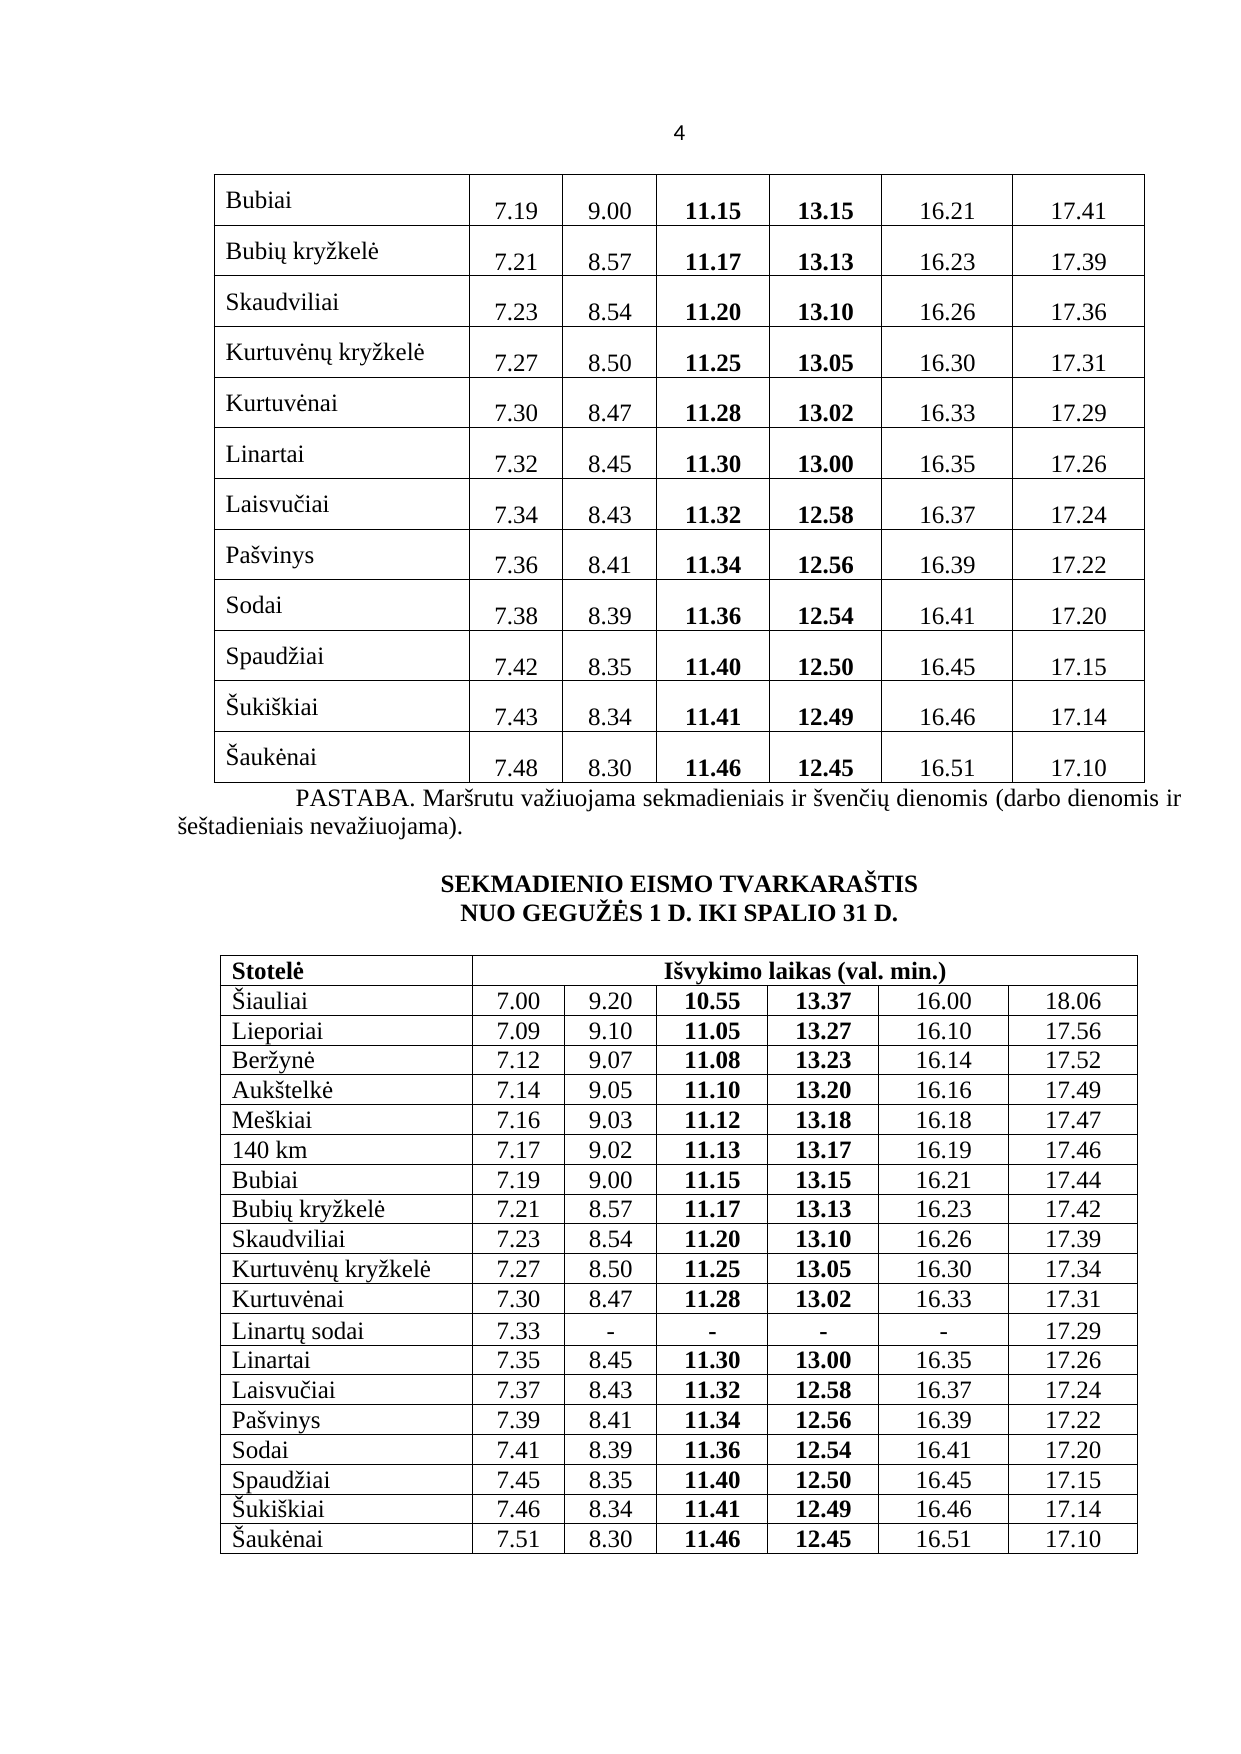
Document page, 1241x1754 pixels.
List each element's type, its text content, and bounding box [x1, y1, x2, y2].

table_cell Skaudviliai [221, 1224, 472, 1253]
table_cell 16.35 [882, 428, 1012, 478]
table_cell 17.49 [1009, 1075, 1137, 1104]
table_cell Kurtuvėnai [215, 378, 469, 427]
table_cell 7.23 [473, 1224, 564, 1253]
table_cell 17.42 [1009, 1195, 1137, 1223]
table_cell 7.36 [470, 530, 562, 579]
table_cell 8.41 [563, 530, 656, 579]
table_cell - [768, 1314, 878, 1344]
table_cell 16.19 [879, 1135, 1008, 1164]
table_cell 8.47 [563, 378, 656, 427]
table_cell 11.25 [657, 1254, 767, 1283]
table_header Stotelė [221, 956, 472, 985]
table_cell 13.10 [770, 276, 881, 326]
table_cell 17.39 [1013, 226, 1144, 275]
table_cell Laisvučiai [215, 479, 469, 528]
table_cell 12.49 [770, 681, 881, 731]
table_cell Sodai [221, 1435, 472, 1464]
table_cell Pašvinys [215, 530, 469, 579]
table_cell 8.35 [563, 631, 656, 680]
table_cell 17.46 [1009, 1135, 1137, 1164]
table_cell 12.45 [768, 1524, 878, 1553]
table_cell Aukštelkė [221, 1075, 472, 1104]
table_cell 7.30 [470, 378, 562, 427]
table_cell Sodai [215, 580, 469, 630]
table_cell 12.58 [768, 1375, 878, 1404]
table_cell 13.17 [768, 1135, 878, 1164]
table_cell 11.28 [657, 1284, 767, 1313]
table_cell 11.41 [657, 681, 769, 731]
text PASTABA. Maršrutu važiuojama sekmadieniais ir švenčių dienomis (darbo dienomis ir šeštadieniais nevažiuojama). [177, 783, 1181, 840]
table_cell 9.07 [565, 1046, 656, 1074]
table_cell 13.05 [770, 327, 881, 377]
table_cell 7.21 [470, 226, 562, 275]
table_cell 7.14 [473, 1075, 564, 1104]
table_cell 8.35 [565, 1465, 656, 1493]
table_cell 8.43 [563, 479, 656, 528]
table_cell Bubiai [221, 1165, 472, 1193]
table_cell 11.10 [657, 1075, 767, 1104]
table_cell 9.05 [565, 1075, 656, 1104]
table_cell 8.43 [565, 1375, 656, 1404]
text NUO GEGUŽĖS 1 D. IKI SPALIO 31 D. [177, 898, 1181, 926]
table_cell 140 km [221, 1135, 472, 1164]
table_cell 11.46 [657, 1524, 767, 1553]
table_cell 8.47 [565, 1284, 656, 1313]
table_cell 13.15 [768, 1165, 878, 1193]
table_cell 12.56 [768, 1405, 878, 1434]
table_cell 17.26 [1009, 1346, 1137, 1374]
table_cell 17.10 [1013, 732, 1144, 782]
table_cell 16.46 [879, 1495, 1008, 1523]
table_cell 11.13 [657, 1135, 767, 1164]
table_cell 11.34 [657, 530, 769, 579]
table_cell Pašvinys [221, 1405, 472, 1434]
table_cell 9.20 [565, 986, 656, 1015]
table_cell Bubių kryžkelė [215, 226, 469, 275]
table_cell 7.38 [470, 580, 562, 630]
table_cell - [565, 1314, 656, 1344]
table_cell 16.26 [882, 276, 1012, 326]
table_cell 7.48 [470, 732, 562, 782]
table_cell 16.33 [879, 1284, 1008, 1313]
table_cell 16.30 [882, 327, 1012, 377]
table_cell 11.40 [657, 631, 769, 680]
table_cell 17.15 [1009, 1465, 1137, 1493]
table_cell 17.31 [1009, 1284, 1137, 1313]
table_cell 16.46 [882, 681, 1012, 731]
table_cell 17.29 [1013, 378, 1144, 427]
table_cell 13.02 [770, 378, 881, 427]
table_cell 17.39 [1009, 1224, 1137, 1253]
table_cell 8.57 [563, 226, 656, 275]
table_cell 11.15 [657, 1165, 767, 1193]
table_cell 16.51 [879, 1524, 1008, 1553]
table_cell 7.33 [473, 1314, 564, 1344]
table_cell 17.56 [1009, 1016, 1137, 1044]
table_cell 7.34 [470, 479, 562, 528]
table_cell 17.15 [1013, 631, 1144, 680]
table_cell 13.13 [768, 1195, 878, 1223]
table_cell Bubių kryžkelė [221, 1195, 472, 1223]
table_cell 13.37 [768, 986, 878, 1015]
table_header Išvykimo laikas (val. min.) [473, 956, 1137, 985]
table_cell 7.51 [473, 1524, 564, 1553]
table_cell 11.08 [657, 1046, 767, 1074]
table_cell 7.00 [473, 986, 564, 1015]
table_cell 13.13 [770, 226, 881, 275]
table_cell 7.30 [473, 1284, 564, 1313]
table_cell 7.32 [470, 428, 562, 478]
table_cell 16.00 [879, 986, 1008, 1015]
table_cell 17.29 [1009, 1314, 1137, 1344]
table_cell 7.19 [470, 175, 562, 225]
table_cell 11.46 [657, 732, 769, 782]
table_cell 11.34 [657, 1405, 767, 1434]
table_cell 11.17 [657, 1195, 767, 1223]
table_cell 17.24 [1013, 479, 1144, 528]
table_cell 8.45 [563, 428, 656, 478]
table_cell - [879, 1314, 1008, 1344]
table_cell 9.00 [563, 175, 656, 225]
table_cell 16.41 [882, 580, 1012, 630]
table_cell 8.57 [565, 1195, 656, 1223]
table_cell 17.52 [1009, 1046, 1137, 1074]
table_cell 11.05 [657, 1016, 767, 1044]
table_cell 11.36 [657, 1435, 767, 1464]
table_cell Lieporiai [221, 1016, 472, 1044]
table_cell Kurtuvėnų kryžkelė [221, 1254, 472, 1283]
table_cell Linartai [215, 428, 469, 478]
table_cell 16.26 [879, 1224, 1008, 1253]
table_cell 7.41 [473, 1435, 564, 1464]
table_cell 12.54 [768, 1435, 878, 1464]
table_cell 12.54 [770, 580, 881, 630]
table_cell 16.18 [879, 1105, 1008, 1134]
table_cell 8.54 [565, 1224, 656, 1253]
table_cell 10.55 [657, 986, 767, 1015]
table_cell 16.51 [882, 732, 1012, 782]
table_cell 13.23 [768, 1046, 878, 1074]
table_cell 7.35 [473, 1346, 564, 1374]
table_cell 7.12 [473, 1046, 564, 1074]
table_cell 13.20 [768, 1075, 878, 1104]
table_cell 11.30 [657, 428, 769, 478]
table_cell 7.27 [470, 327, 562, 377]
table_cell Linartų sodai [221, 1314, 472, 1344]
table_cell 8.45 [565, 1346, 656, 1374]
table_cell 17.41 [1013, 175, 1144, 225]
table_cell 16.23 [882, 226, 1012, 275]
table_cell 7.16 [473, 1105, 564, 1134]
table_cell 7.43 [470, 681, 562, 731]
table_cell Šiauliai [221, 986, 472, 1015]
table_cell 17.47 [1009, 1105, 1137, 1134]
table_cell 13.00 [768, 1346, 878, 1374]
table_cell 7.17 [473, 1135, 564, 1164]
table_cell 16.35 [879, 1346, 1008, 1374]
table_cell 13.27 [768, 1016, 878, 1044]
table_cell 8.30 [563, 732, 656, 782]
table_cell Bubiai [215, 175, 469, 225]
table_cell 8.34 [563, 681, 656, 731]
table_cell Meškiai [221, 1105, 472, 1134]
table_cell 8.50 [565, 1254, 656, 1283]
table_cell 17.22 [1009, 1405, 1137, 1434]
table_cell 9.00 [565, 1165, 656, 1193]
table_cell 8.34 [565, 1495, 656, 1523]
table_cell 17.10 [1009, 1524, 1137, 1553]
table_cell 7.45 [473, 1465, 564, 1493]
table_cell Spaudžiai [215, 631, 469, 680]
table_cell Kurtuvėnų kryžkelė [215, 327, 469, 377]
table_cell 11.30 [657, 1346, 767, 1374]
table_cell 17.14 [1013, 681, 1144, 731]
table_cell 11.20 [657, 276, 769, 326]
table_cell 7.23 [470, 276, 562, 326]
table_cell 11.40 [657, 1465, 767, 1493]
table_cell 7.42 [470, 631, 562, 680]
table_cell 17.20 [1009, 1435, 1137, 1464]
table_cell 16.16 [879, 1075, 1008, 1104]
table_cell 17.31 [1013, 327, 1144, 377]
table_cell 13.18 [768, 1105, 878, 1134]
table_cell Spaudžiai [221, 1465, 472, 1493]
table_cell 17.44 [1009, 1165, 1137, 1193]
table_cell 7.39 [473, 1405, 564, 1434]
table_cell 17.24 [1009, 1375, 1137, 1404]
table_cell 13.10 [768, 1224, 878, 1253]
table_cell 8.30 [565, 1524, 656, 1553]
table_cell Šukiškiai [221, 1495, 472, 1523]
table_cell 12.45 [770, 732, 881, 782]
table_cell 7.46 [473, 1495, 564, 1523]
table_cell 7.37 [473, 1375, 564, 1404]
table_cell 16.23 [879, 1195, 1008, 1223]
table_cell 7.21 [473, 1195, 564, 1223]
table_cell 11.12 [657, 1105, 767, 1134]
table_cell 16.45 [879, 1465, 1008, 1493]
table_cell 11.15 [657, 175, 769, 225]
table_cell 16.21 [879, 1165, 1008, 1193]
table_cell 16.30 [879, 1254, 1008, 1283]
table_cell 16.39 [879, 1405, 1008, 1434]
table_cell 11.36 [657, 580, 769, 630]
table_cell 8.54 [563, 276, 656, 326]
table_cell - [657, 1314, 767, 1344]
table_cell 16.37 [879, 1375, 1008, 1404]
table_cell 9.10 [565, 1016, 656, 1044]
table_cell 11.32 [657, 479, 769, 528]
text SEKMADIENIO EISMO TVARKARAŠTIS [177, 869, 1181, 898]
table_cell 8.39 [565, 1435, 656, 1464]
table_cell 17.34 [1009, 1254, 1137, 1283]
table_cell 17.22 [1013, 530, 1144, 579]
table_cell 13.15 [770, 175, 881, 225]
table_cell 11.20 [657, 1224, 767, 1253]
table_cell 12.49 [768, 1495, 878, 1523]
table_cell 12.58 [770, 479, 881, 528]
table_cell 11.28 [657, 378, 769, 427]
table_cell 11.17 [657, 226, 769, 275]
table_cell 16.21 [882, 175, 1012, 225]
table_cell 8.39 [563, 580, 656, 630]
table_cell 16.41 [879, 1435, 1008, 1464]
table_cell 17.20 [1013, 580, 1144, 630]
table_cell 16.37 [882, 479, 1012, 528]
table_cell Skaudviliai [215, 276, 469, 326]
table_cell Beržynė [221, 1046, 472, 1074]
table_cell 9.03 [565, 1105, 656, 1134]
table_cell 12.50 [768, 1465, 878, 1493]
table_cell 17.14 [1009, 1495, 1137, 1523]
table_cell 8.50 [563, 327, 656, 377]
table_cell Šaukėnai [215, 732, 469, 782]
table_cell 11.41 [657, 1495, 767, 1523]
table_cell 13.00 [770, 428, 881, 478]
table_cell Šukiškiai [215, 681, 469, 731]
table_cell 16.33 [882, 378, 1012, 427]
table_cell 11.25 [657, 327, 769, 377]
table_cell 16.10 [879, 1016, 1008, 1044]
table_cell 7.27 [473, 1254, 564, 1283]
table_cell Kurtuvėnai [221, 1284, 472, 1313]
table_cell 7.19 [473, 1165, 564, 1193]
table_cell 7.09 [473, 1016, 564, 1044]
table_cell 16.39 [882, 530, 1012, 579]
table_cell 9.02 [565, 1135, 656, 1164]
table_cell 12.56 [770, 530, 881, 579]
table_cell 12.50 [770, 631, 881, 680]
table_cell 16.45 [882, 631, 1012, 680]
table_cell 17.36 [1013, 276, 1144, 326]
table_cell 13.02 [768, 1284, 878, 1313]
table_cell 18.06 [1009, 986, 1137, 1015]
table_cell 8.41 [565, 1405, 656, 1434]
table_cell 11.32 [657, 1375, 767, 1404]
table_cell 13.05 [768, 1254, 878, 1283]
table_cell 16.14 [879, 1046, 1008, 1074]
table_cell 17.26 [1013, 428, 1144, 478]
table_cell Laisvučiai [221, 1375, 472, 1404]
table_cell Šaukėnai [221, 1524, 472, 1553]
table_cell Linartai [221, 1346, 472, 1374]
